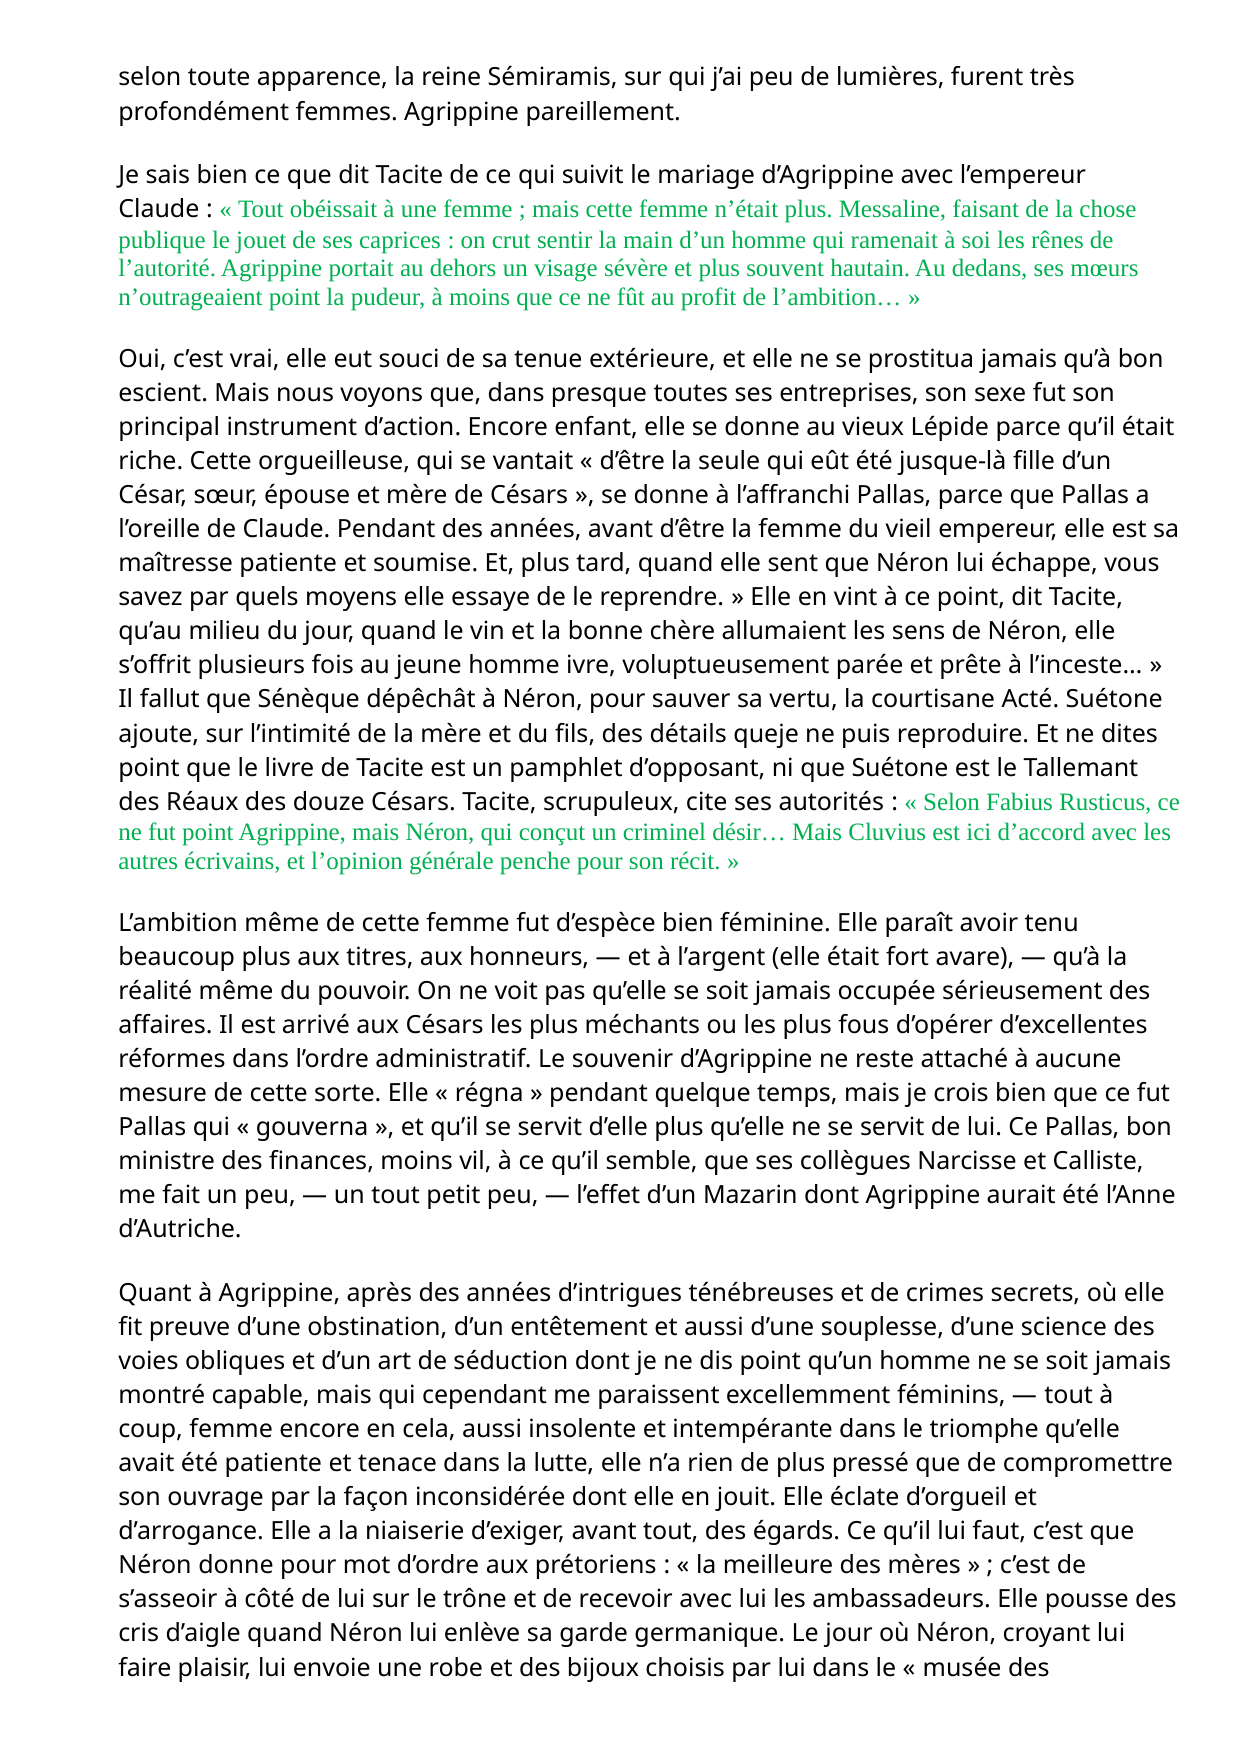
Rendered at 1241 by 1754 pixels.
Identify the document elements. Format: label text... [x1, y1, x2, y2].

text Quant à Agrippine, après des années d’intrigues ténébreuses et de crimes secrets, où elle fit preuve d’une obstination, d’un entêtement et aussi d’une souplesse, d’une science des voies obliques et d’un art de séduction dont je ne dis point qu’un homme ne se soit jamais montré capable, mais qui cependant me paraissent excellemment féminins, — tout à coup, femme encore en cela, aussi insolente et intempérante dans le triomphe qu’elle avait été patiente et tenace dans la lutte, elle n’a rien de plus pressé que de compromettre son ouvrage par la façon inconsidérée dont elle en jouit. Elle éclate d’orgueil et d’arrogance. Elle a la niaiserie d’exiger, avant tout, des égards. Ce qu’il lui faut, c’est que Néron donne pour mot d’ordre aux prétoriens : « la meilleure des mères » ; c’est de s’asseoir à côté de lui sur le trône et de recevoir avec lui les ambassadeurs. Elle pousse des cris d’aigle quand Néron lui enlève sa garde germanique. Le jour où Néron, croyant lui faire plaisir, lui envoie une robe et des bijoux choisis par lui dans le « musée des [118, 1274, 1181, 1683]
text Oui, c’est vrai, elle eut souci de sa tenue extérieure, et elle ne se prostitua jamais qu’à bon escient. Mais nous voyons que, dans presque toutes ses entreprises, son sexe fut son principal instrument d’action. Encore enfant, elle se donne au vieux Lépide parce qu’il était riche. Cette orgueilleuse, qui se vantait « d’être la seule qui eût été jusque-là fille d’un César, sœur, épouse et mère de Césars », se donne à l’affranchi Pallas, parce que Pallas a l’oreille de Claude. Pendant des années, avant d’être la femme du vieil empereur, elle est sa maîtresse patiente et soumise. Et, plus tard, quand elle sent que Néron lui échappe, vous savez par quels moyens elle essaye de le reprendre. » Elle en vint à ce point, dit Tacite, qu’au milieu du jour, quand le vin et la bonne chère allumaient les sens de Néron, elle s’offrit plusieurs fois au jeune homme ivre, voluptueusement parée et prête à l’inceste… » Il fallut que Sénèque dépêchât à Néron, pour sauver sa vertu, la courtisane Acté. Suétone ajoute, sur l’intimité de la mère et du fils, des détails queje ne puis reproduire. Et ne dites point que le livre de Tacite est un pamphlet d’opposant, ni que Suétone est le Tallemant des Réaux des douze Césars. Tacite, scrupuleux, cite ses autorités : « Selon Fabius Rusticus, ce ne fut point Agrippine, mais Néron, qui conçut un criminel désir… Mais Cluvius est ici d’accord avec les autres écrivains, et l’opinion générale penche pour son récit. » [118, 341, 1181, 875]
text selon toute apparence, la reine Sémiramis, sur qui j’ai peu de lumières, furent très profondément femmes. Agrippine pareillement. [118, 59, 1181, 127]
text L’ambition même de cette femme fut d’espèce bien féminine. Elle paraît avoir tenu beaucoup plus aux titres, aux honneurs, — et à l’argent (elle était fort avare), — qu’à la réalité même du pouvoir. On ne voit pas qu’elle se soit jamais occupée sérieusement des affaires. Il est arrivé aux Césars les plus méchants ou les plus fous d’opérer d’excellentes réformes dans l’ordre administratif. Le souvenir d’Agrippine ne reste attaché à aucune mesure de cette sorte. Elle « régna » pendant quelque temps, mais je crois bien que ce fut Pallas qui « gouverna », et qu’il se servit d’elle plus qu’elle ne se servit de lui. Ce Pallas, bon ministre des finances, moins vil, à ce qu’il semble, que ses collègues Narcisse et Calliste, me fait un peu, — un tout petit peu, — l’effet d’un Mazarin dont Agrippine aurait été l’Anne d’Autriche. [118, 904, 1181, 1245]
text Je sais bien ce que dit Tacite de ce qui suivit le mariage d’Agrippine avec l’empereur Claude : « Tout obéissait à une femme ; mais cette femme n’était plus. Messaline, faisant de la chose publique le jouet de ses caprices : on crut sentir la main d’un homme qui ramenait à soi les rênes de l’autorité. Agrippine portait au dehors un visage sévère et plus souvent hautain. Au dedans, ses mœurs n’outrageaient point la pudeur, à moins que ce ne fût au profit de l’ambition… » [118, 157, 1181, 311]
